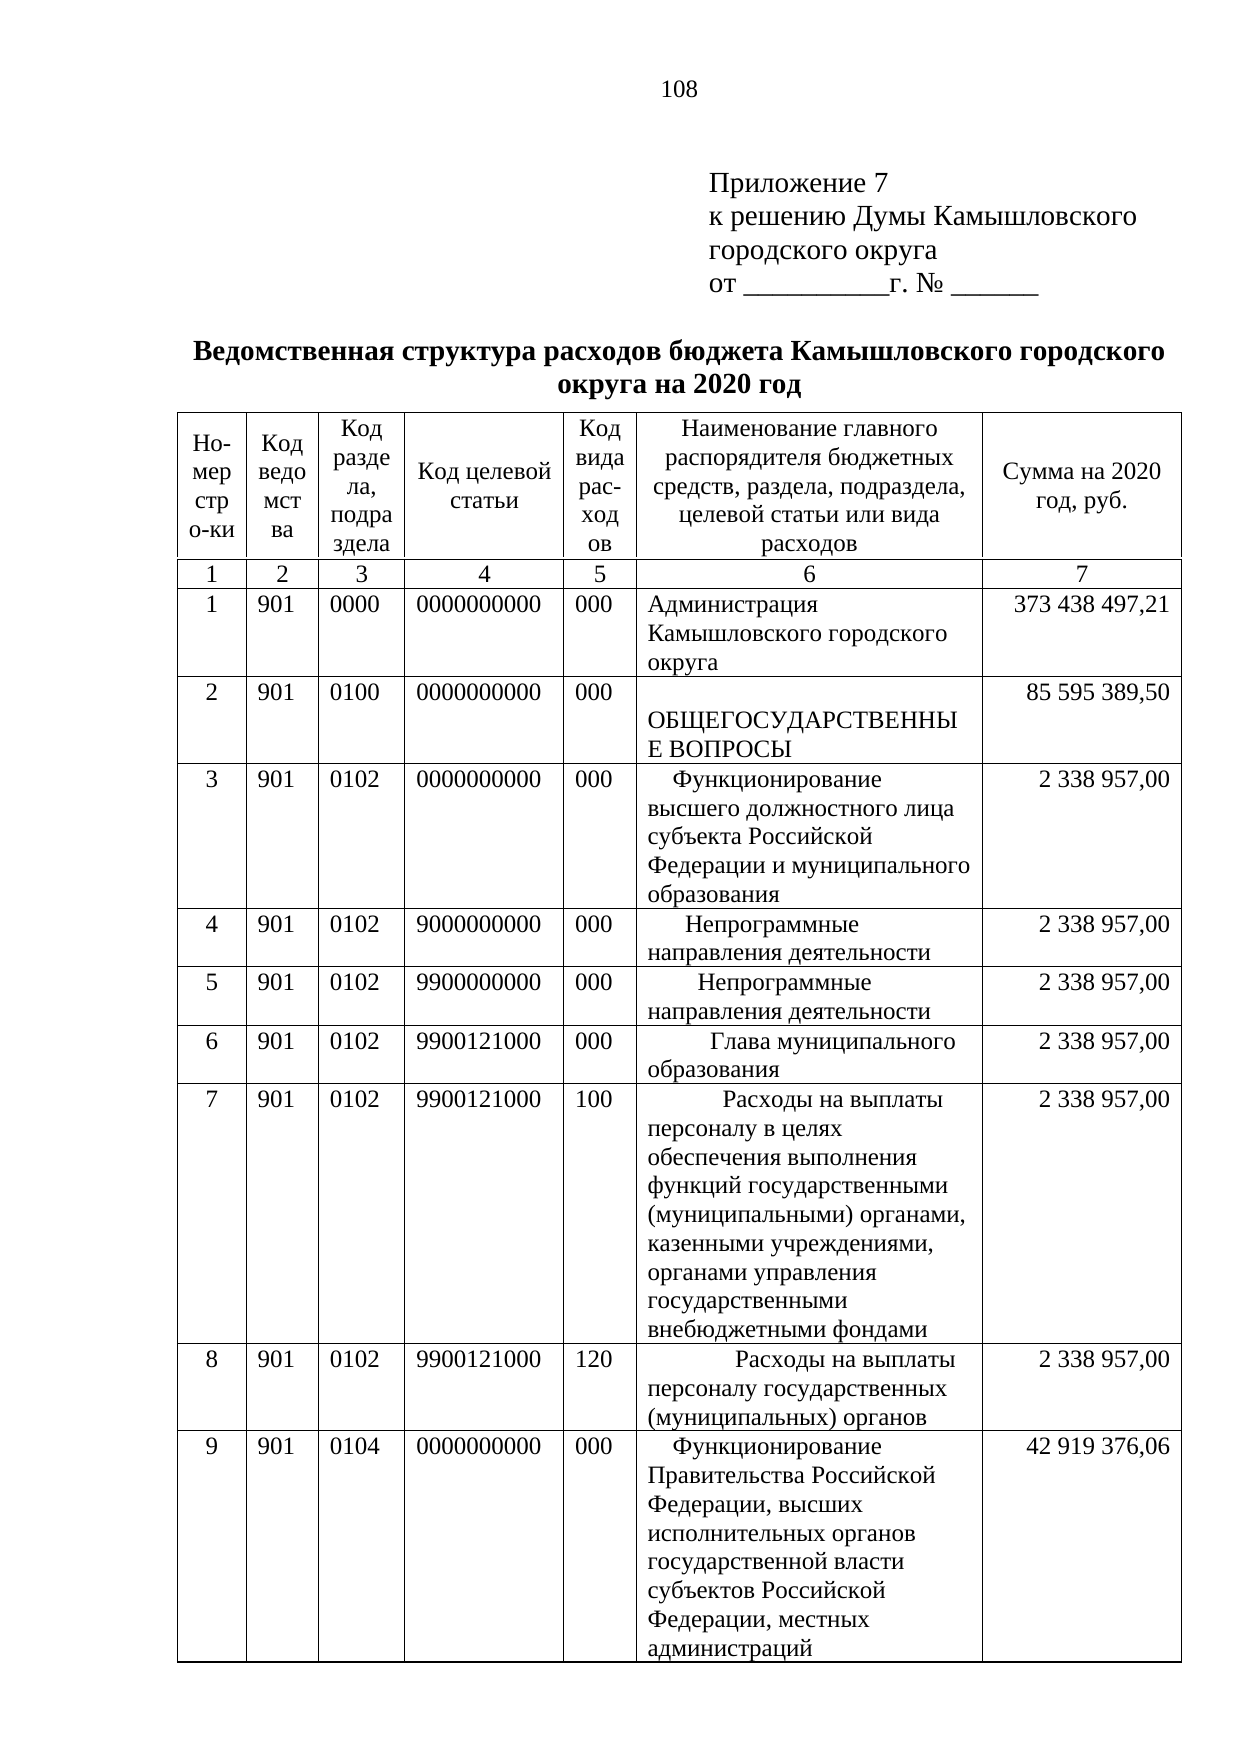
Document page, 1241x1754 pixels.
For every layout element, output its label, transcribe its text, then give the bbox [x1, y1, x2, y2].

table_cell Непрограммные направления деятельности [637, 909, 982, 966]
table_cell 0102 [319, 909, 404, 966]
table_cell 901 [247, 967, 318, 1025]
table_cell 0100 [319, 677, 404, 763]
table_cell Расходы на выплаты персоналу государственных (муниципальных) органов [637, 1344, 982, 1430]
table_cell Функционирование Правительства Российской Федерации, высших исполнительных органов государственной власти субъектов Российской Федерации, местных администраций [637, 1431, 982, 1661]
table_cell 0000000000 [405, 589, 563, 676]
text к решению Думы Камышловского городского округа [709, 198, 1181, 266]
table_cell 1 [178, 589, 246, 676]
table_cell Расходы на выплаты персоналу в целях обеспечения выполнения функций государственными (муниципальными) органами, казенными учреждениями, органами управления государственными внебюджетными фондами [637, 1084, 982, 1343]
table_cell 4 [178, 909, 246, 966]
table_cell Администрация Камышловского городского округа [637, 589, 982, 676]
table_cell 120 [564, 1344, 636, 1430]
table_header 7 [983, 560, 1181, 588]
table_header 6 [637, 560, 982, 588]
table_cell 000 [564, 1026, 636, 1083]
table_cell 0000000000 [405, 677, 563, 763]
table_cell 2 [178, 677, 246, 763]
table_cell 901 [247, 764, 318, 908]
table_cell 8 [178, 1344, 246, 1430]
table_cell 901 [247, 677, 318, 763]
table_header Наименование главного распорядителя бюджетных средств, раздела, подраздела, целевой статьи или вида расходов [637, 413, 982, 557]
table_cell Непрограммные направления деятельности [637, 967, 982, 1025]
table_cell 2 338 957,00 [983, 1084, 1181, 1343]
table_cell Функционирование высшего должностного лица субъекта Российской Федерации и муниципального образования [637, 764, 982, 908]
table_cell 6 [178, 1026, 246, 1083]
table_cell 42 919 376,06 [983, 1431, 1181, 1661]
table_header Код ведомства [247, 413, 318, 557]
table_header Сумма на 2020 год, руб. [983, 413, 1181, 557]
table_cell Глава муниципального образования [637, 1026, 982, 1083]
table_header 2 [247, 560, 318, 588]
table_cell 85 595 389,50 [983, 677, 1181, 763]
table_cell 2 338 957,00 [983, 967, 1181, 1025]
table_cell 373 438 497,21 [983, 589, 1181, 676]
table_cell 0102 [319, 1084, 404, 1343]
table_header 5 [564, 560, 636, 588]
table_cell 9 [178, 1431, 246, 1661]
table_cell 901 [247, 1026, 318, 1083]
table_cell 9900121000 [405, 1344, 563, 1430]
table_cell 901 [247, 589, 318, 676]
table_cell ОБЩЕГОСУДАРСТВЕННЫЕ ВОПРОСЫ [637, 677, 982, 763]
table_cell 0102 [319, 1026, 404, 1083]
table_header Код раздела, подраздела [319, 413, 404, 557]
table_cell 3 [178, 764, 246, 908]
table_cell 901 [247, 909, 318, 966]
table_cell 0000000000 [405, 764, 563, 908]
table_cell 2 338 957,00 [983, 909, 1181, 966]
table_cell 901 [247, 1344, 318, 1430]
table_cell 9900121000 [405, 1026, 563, 1083]
table_cell 2 338 957,00 [983, 1026, 1181, 1083]
table_cell 0102 [319, 764, 404, 908]
table_header Но-мер стро-ки [178, 413, 246, 557]
table_cell 9000000000 [405, 909, 563, 966]
table_cell 901 [247, 1084, 318, 1343]
table_cell 000 [564, 1431, 636, 1661]
table_cell 000 [564, 677, 636, 763]
text Приложение 7 [709, 165, 1181, 198]
table_header Код целевой статьи [405, 413, 563, 557]
table_cell 7 [178, 1084, 246, 1343]
table_header 1 [178, 560, 246, 588]
table_cell 000 [564, 967, 636, 1025]
table_header Код вида рас-ходов [564, 413, 636, 557]
table_cell 0000000000 [405, 1431, 563, 1661]
table_cell 2 338 957,00 [983, 764, 1181, 908]
table_cell 9900121000 [405, 1084, 563, 1343]
table_header 3 [319, 560, 404, 588]
table_cell 9900000000 [405, 967, 563, 1025]
text от __________г. № ______ [709, 266, 1181, 299]
table_cell 000 [564, 909, 636, 966]
table_cell 000 [564, 589, 636, 676]
table_header 4 [405, 560, 563, 588]
table_cell 0104 [319, 1431, 404, 1661]
table_cell 0000 [319, 589, 404, 676]
table_cell 2 338 957,00 [983, 1344, 1181, 1430]
table_cell 901 [247, 1431, 318, 1661]
text Ведомственная структура расходов бюджета Камышловского городского округа на 2020 год [177, 333, 1181, 400]
table_cell 0102 [319, 967, 404, 1025]
table_cell 100 [564, 1084, 636, 1343]
table_cell 000 [564, 764, 636, 908]
table_cell 0102 [319, 1344, 404, 1430]
table_cell 5 [178, 967, 246, 1025]
